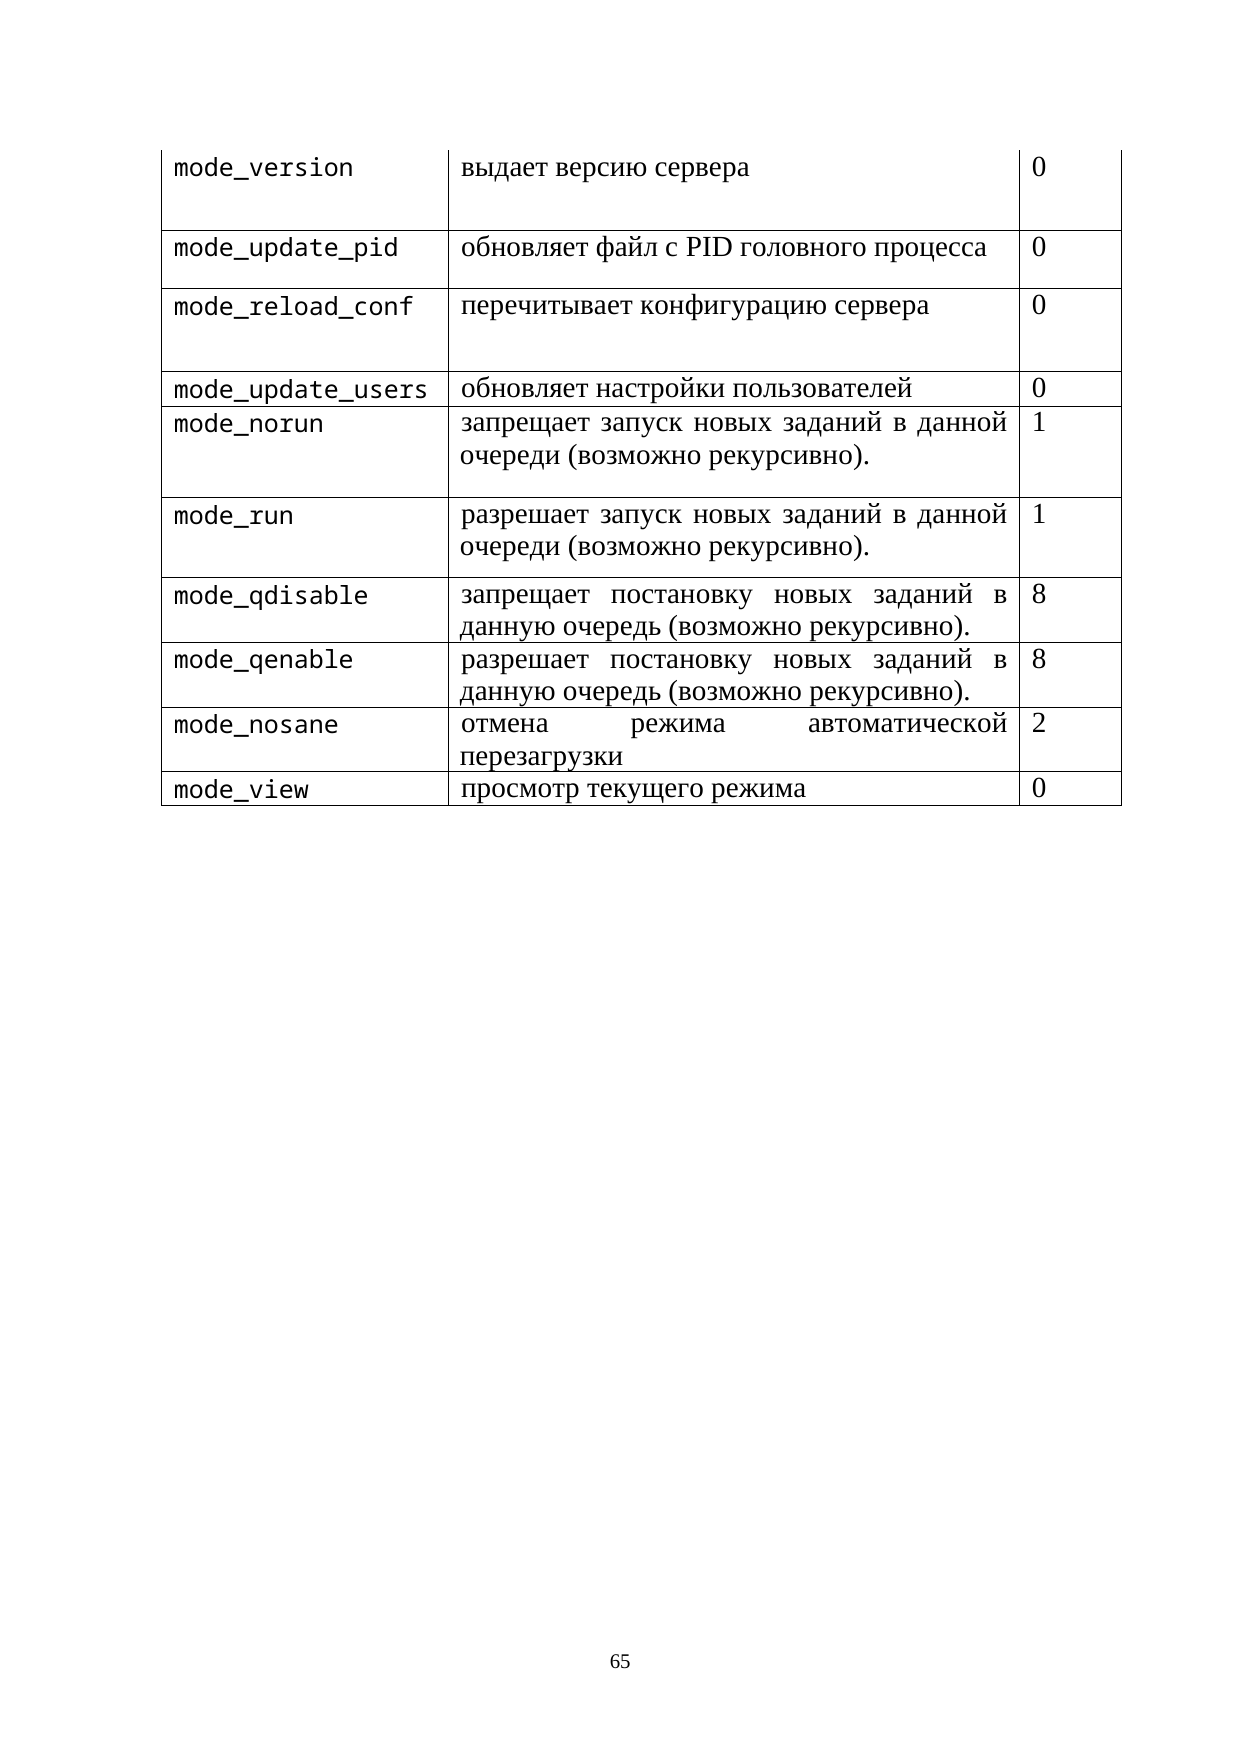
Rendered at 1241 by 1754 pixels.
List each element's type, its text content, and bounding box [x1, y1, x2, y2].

table_cell mode_nosane [162, 708, 448, 771]
table_cell просмотр текущего режима [449, 772, 1019, 805]
table_cell mode_run [162, 498, 448, 577]
table_cell 2 [1020, 708, 1121, 771]
table_cell 8 [1020, 643, 1121, 707]
table_cell mode_reload_conf [162, 289, 448, 371]
table_cell mode_view [162, 772, 448, 805]
table_cell 0 [1020, 289, 1121, 371]
table_cell разрешает запуск новых заданий в данной очереди (возможно рекурсивно). [449, 498, 1019, 577]
table_cell обновляет настройки пользователей [449, 372, 1019, 406]
table_cell 0 [1020, 372, 1121, 406]
table_cell 0 [1020, 150, 1121, 230]
table_cell разрешает постановку новых заданий в данную очередь (возможно рекурсивно). [449, 643, 1019, 707]
table_cell mode_update_pid [162, 231, 448, 288]
table_cell 1 [1020, 407, 1121, 497]
table_cell mode_qenable [162, 643, 448, 707]
table_cell 8 [1020, 578, 1121, 642]
table_cell отмена режима автоматической перезагрузки [449, 708, 1019, 771]
table_cell 0 [1020, 772, 1121, 805]
table_cell mode_norun [162, 407, 448, 497]
table_cell запрещает запуск новых заданий в данной очереди (возможно рекурсивно). [449, 407, 1019, 497]
table_cell 1 [1020, 498, 1121, 577]
table_cell mode_version [162, 150, 448, 230]
table_cell выдает версию сервера [449, 150, 1019, 230]
table_cell mode_update_users [162, 372, 448, 406]
table_cell mode_qdisable [162, 578, 448, 642]
table_cell 0 [1020, 231, 1121, 288]
table_cell запрещает постановку новых заданий в данную очередь (возможно рекурсивно). [449, 578, 1019, 642]
table_cell обновляет файл с PID головного процесса [449, 231, 1019, 288]
table_cell перечитывает конфигурацию сервера [449, 289, 1019, 371]
